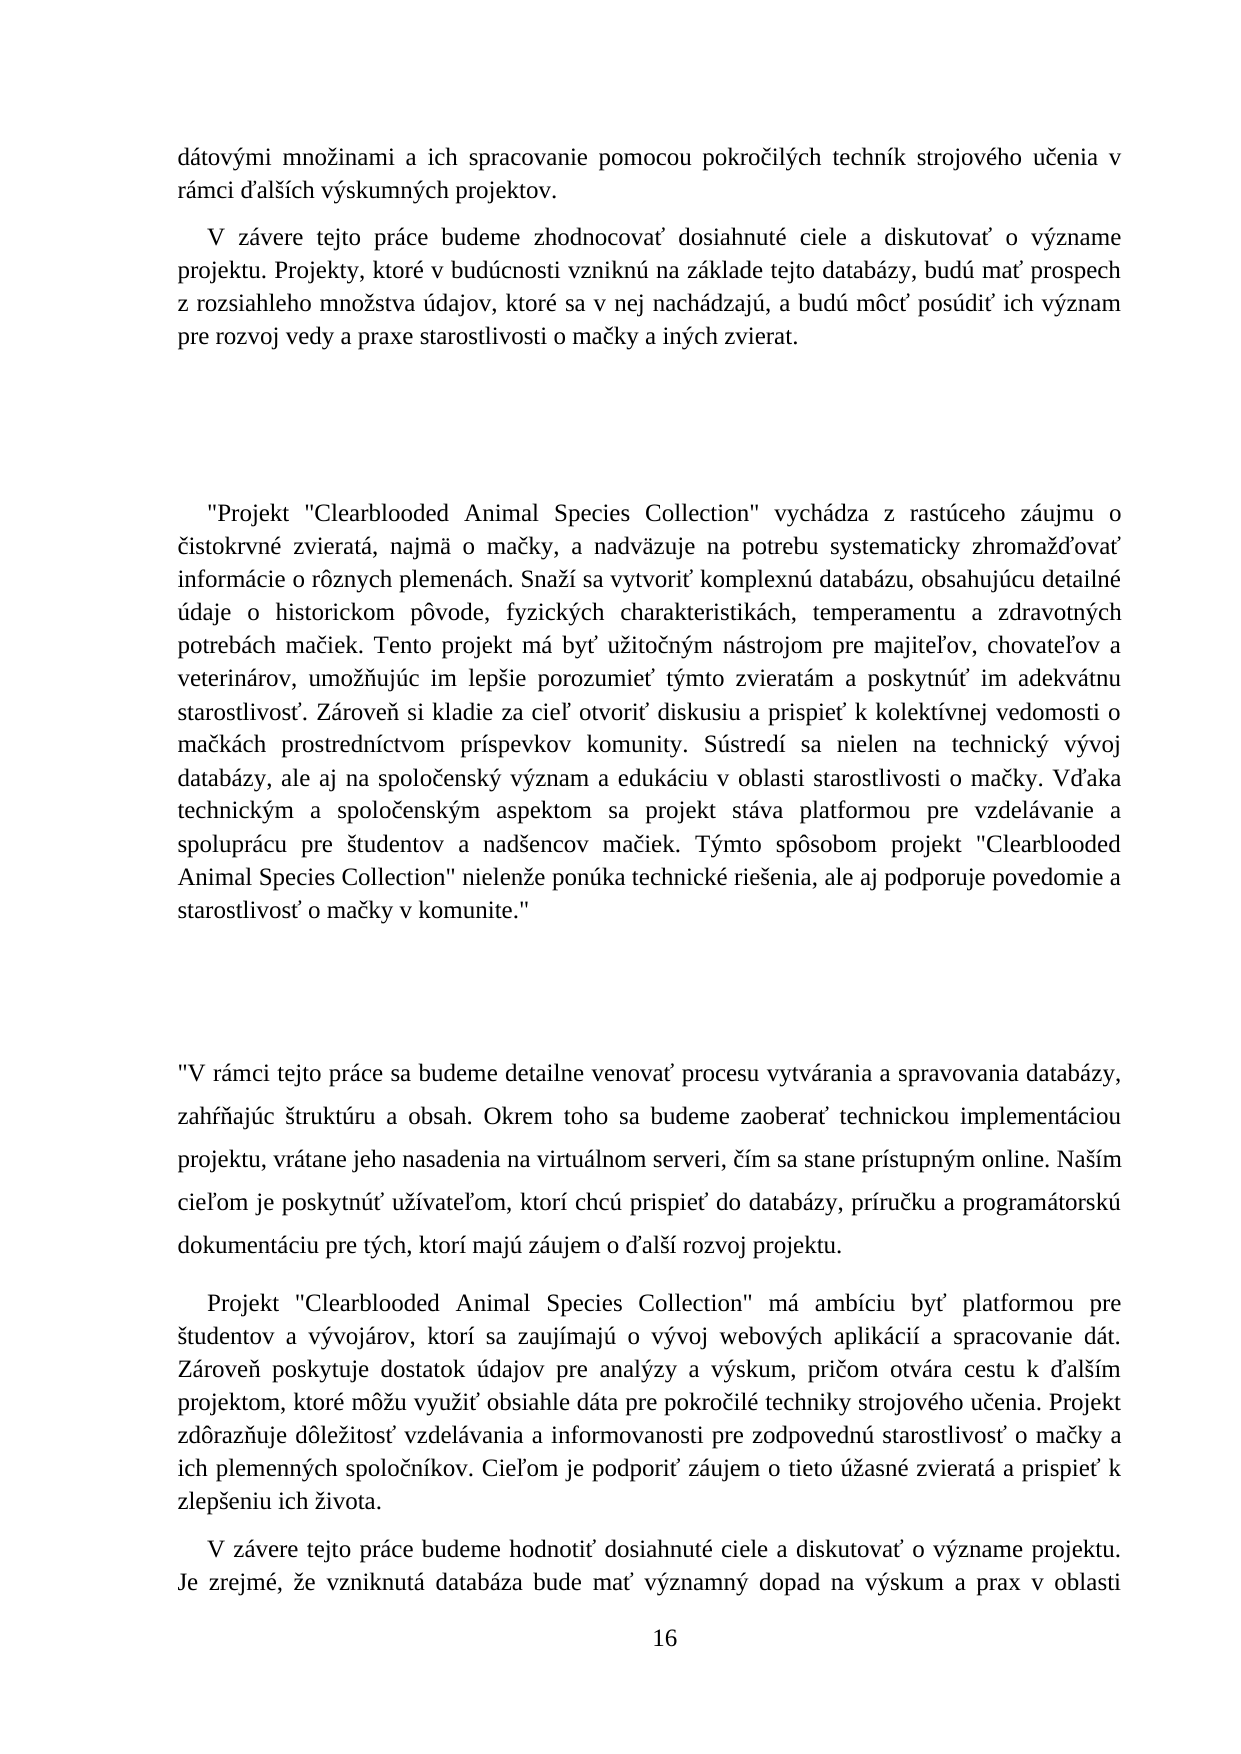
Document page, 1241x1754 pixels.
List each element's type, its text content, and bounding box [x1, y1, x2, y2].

text V závere tejto práce budeme hodnotiť dosiahnuté ciele a diskutovať o význame projektu. Je zrejmé, že vzniknutá databáza bude mať významný dopad na výskum a prax v oblasti [177, 1534, 1122, 1595]
text dátovými množinami a ich spracovanie pomocou pokročilých techník strojového učenia v rámci ďalších výskumných projektov. [177, 142, 1122, 203]
text Projekt "Clearblooded Animal Species Collection" má ambíciu byť platformou pre študentov a vývojárov, ktorí sa zaujímajú o vývoj webových aplikácií a spracovanie dát. Zároveň poskytuje dostatok údajov pre analýzy a výskum, pričom otvára cestu k ďalším projektom, ktoré môžu využiť obsiahle dáta pre pokročilé techniky strojového učenia. Projekt zdôrazňuje dôležitosť vzdelávania a informovanosti pre zodpovednú starostlivosť o mačky a ich plemenných spoločníkov. Cieľom je podporiť záujem o tieto úžasné zvieratá a prispieť k zlepšeniu ich života. [177, 1288, 1122, 1515]
text "V rámci tejto práce sa budeme detailne venovať procesu vytvárania a spravovania databázy, zahŕňajúc štruktúru a obsah. Okrem toho sa budeme zaoberať technickou implementáciou projektu, vrátane jeho nasadenia na virtuálnom serveri, čím sa stane prístupným online. Naším cieľom je poskytnúť užívateľom, ktorí chcú prispieť do databázy, príručku a programátorskú dokumentáciu pre tých, ktorí majú záujem o ďalší rozvoj projektu. [177, 1058, 1122, 1259]
text V závere tejto práce budeme zhodnocovať dosiahnuté ciele a diskutovať o význame projektu. Projekty, ktoré v budúcnosti vzniknú na základe tejto databázy, budú mať prospech z rozsiahleho množstva údajov, ktoré sa v nej nachádzajú, a budú môcť posúdiť ich význam pre rozvoj vedy a praxe starostlivosti o mačky a iných zvierat. [177, 222, 1122, 350]
text "Projekt "Clearblooded Animal Species Collection" vychádza z rastúceho záujmu o čistokrvné zvieratá, najmä o mačky, a nadväzuje na potrebu systematicky zhromažďovať informácie o rôznych plemenách. Snaží sa vytvoriť komplexnú databázu, obsahujúcu detailné údaje o historickom pôvode, fyzických charakteristikách, temperamentu a zdravotných potrebách mačiek. Tento projekt má byť užitočným nástrojom pre majiteľov, chovateľov a veterinárov, umožňujúc im lepšie porozumieť týmto zvieratám a poskytnúť im adekvátnu starostlivosť. Zároveň si kladie za cieľ otvoriť diskusiu a prispieť k kolektívnej vedomosti o mačkách prostredníctvom príspevkov komunity. Sústredí sa nielen na technický vývoj databázy, ale aj na spoločenský význam a edukáciu v oblasti starostlivosti o mačky. Vďaka technickým a spoločenským aspektom sa projekt stáva platformou pre vzdelávanie a spoluprácu pre študentov a nadšencov mačiek. Týmto spôsobom projekt "Clearblooded Animal Species Collection" nielenže ponúka technické riešenia, ale aj podporuje povedomie a starostlivosť o mačky v komunite." [177, 498, 1122, 923]
